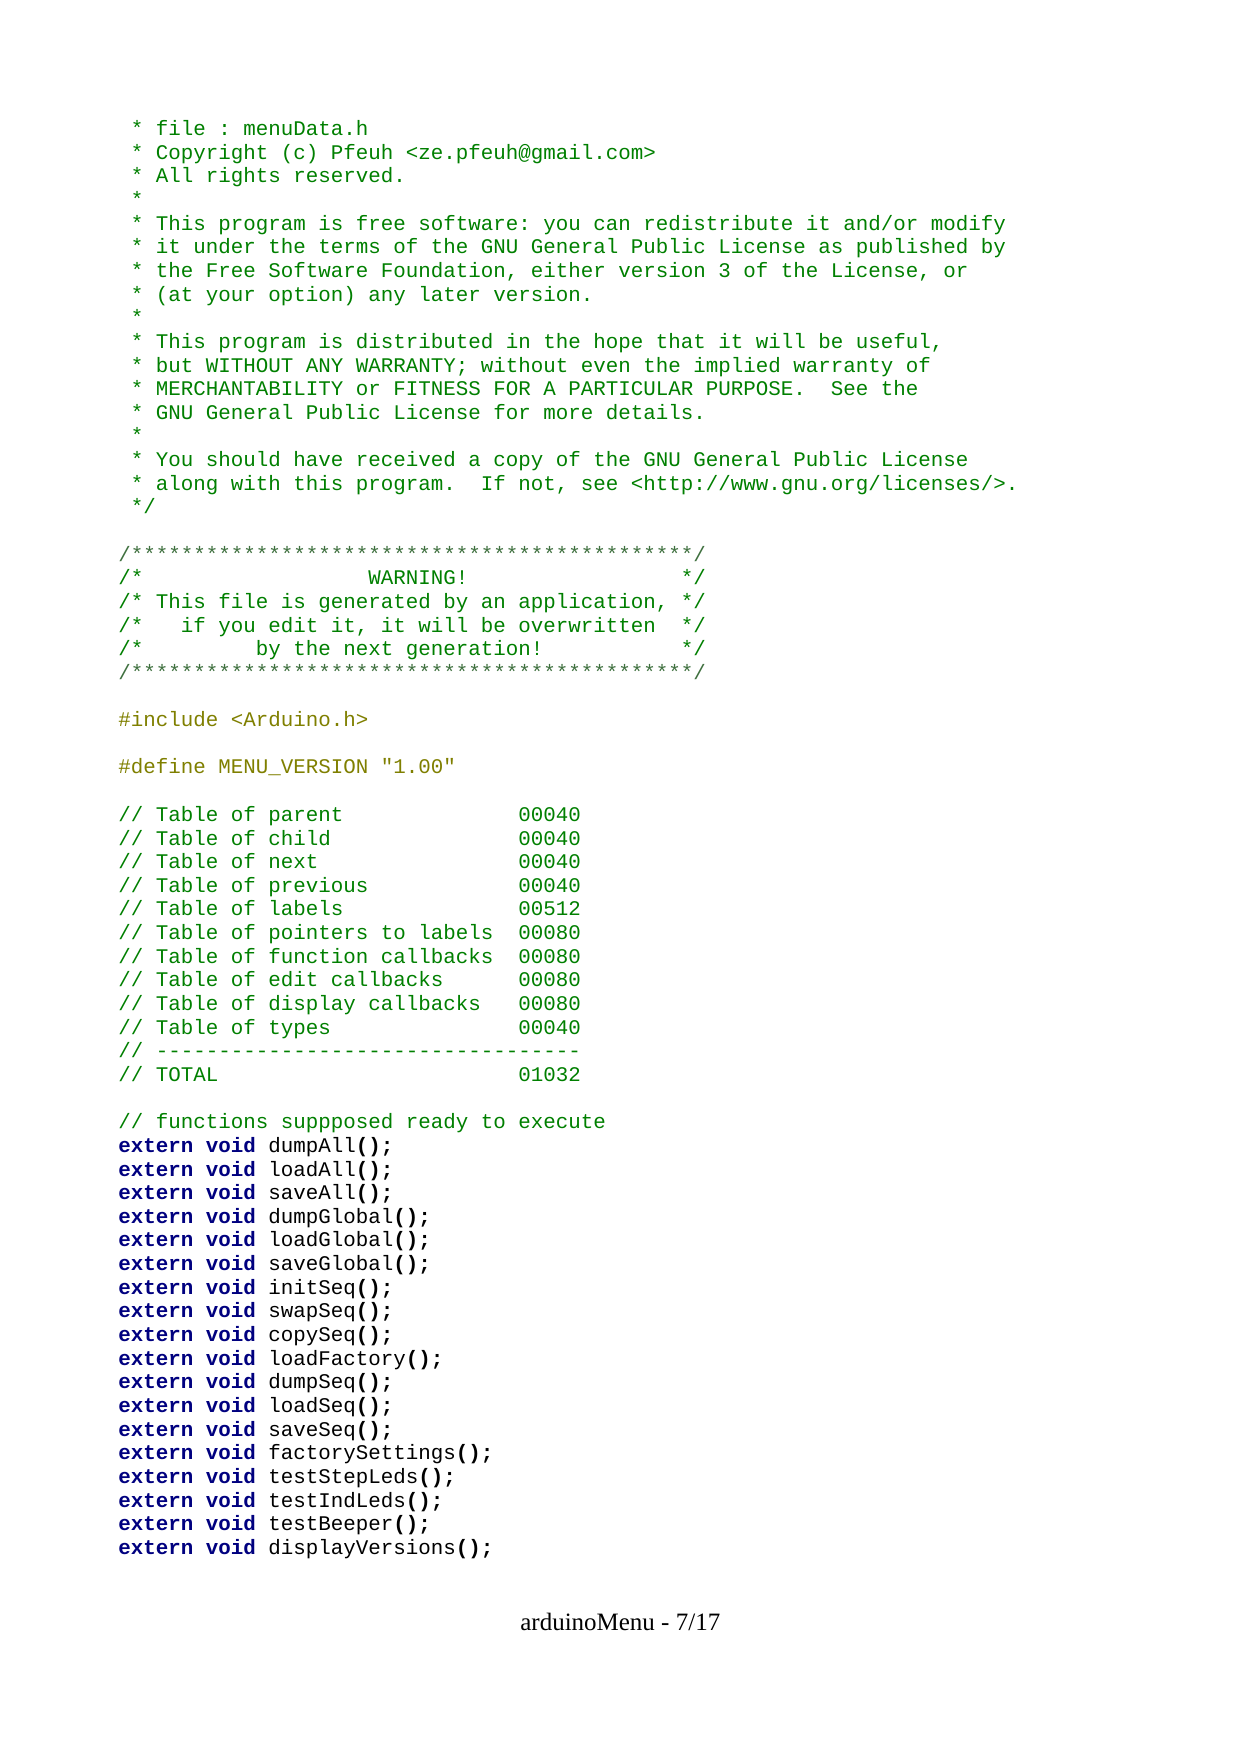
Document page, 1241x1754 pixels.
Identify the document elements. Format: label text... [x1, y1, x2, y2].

text * You should have received a copy of the GNU General Public License [118, 449, 1122, 473]
text * MERCHANTABILITY or FITNESS FOR A PARTICULAR PURPOSE. See the [118, 378, 1122, 402]
text // Table of next 00040 [118, 851, 1122, 875]
text extern void testIndLeds(); [118, 1489, 1122, 1513]
text * [118, 189, 1122, 213]
text /*********************************************/ [118, 544, 1122, 567]
text /* WARNING! */ [118, 567, 1122, 591]
text // Table of function callbacks 00080 [118, 946, 1122, 969]
text extern void testBeeper(); [118, 1513, 1122, 1537]
text extern void testStepLeds(); [118, 1466, 1122, 1489]
text */ [118, 496, 1122, 520]
text * file : menuData.h [118, 118, 1122, 142]
text #include <Arduino.h> [118, 709, 1122, 733]
text extern void saveAll(); [118, 1182, 1122, 1206]
text // Table of display callbacks 00080 [118, 993, 1122, 1017]
text extern void loadAll(); [118, 1158, 1122, 1182]
text * This program is free software: you can redistribute it and/or modify [118, 213, 1122, 236]
text * This program is distributed in the hope that it will be useful, [118, 331, 1122, 354]
text // Table of edit callbacks 00080 [118, 969, 1122, 993]
text /* This file is generated by an application, */ [118, 591, 1122, 615]
text extern void dumpAll(); [118, 1135, 1122, 1158]
text extern void factorySettings(); [118, 1442, 1122, 1466]
text extern void loadSeq(); [118, 1395, 1122, 1419]
text // Table of previous 00040 [118, 875, 1122, 898]
text // Table of pointers to labels 00080 [118, 922, 1122, 946]
text /* if you edit it, it will be overwritten */ [118, 615, 1122, 638]
text * [118, 426, 1122, 449]
text // functions suppposed ready to execute [118, 1111, 1122, 1135]
text * it under the terms of the GNU General Public License as published by [118, 236, 1122, 260]
text * along with this program. If not, see <http://www.gnu.org/licenses/>. [118, 473, 1122, 496]
text extern void dumpSeq(); [118, 1371, 1122, 1395]
text * Copyright (c) Pfeuh <ze.pfeuh@gmail.com> [118, 142, 1122, 165]
text extern void loadFactory(); [118, 1348, 1122, 1371]
text // Table of parent 00040 [118, 804, 1122, 827]
text extern void saveGlobal(); [118, 1253, 1122, 1277]
text // TOTAL 01032 [118, 1064, 1122, 1088]
text // Table of types 00040 [118, 1017, 1122, 1040]
text extern void swapSeq(); [118, 1300, 1122, 1324]
text extern void saveSeq(); [118, 1419, 1122, 1442]
text * (at your option) any later version. [118, 284, 1122, 307]
text extern void loadGlobal(); [118, 1229, 1122, 1253]
text * but WITHOUT ANY WARRANTY; without even the implied warranty of [118, 354, 1122, 378]
text * All rights reserved. [118, 165, 1122, 189]
text extern void dumpGlobal(); [118, 1206, 1122, 1229]
text * the Free Software Foundation, either version 3 of the License, or [118, 260, 1122, 284]
text #define MENU_VERSION "1.00" [118, 757, 1122, 780]
text extern void initSeq(); [118, 1277, 1122, 1300]
text // Table of labels 00512 [118, 898, 1122, 922]
text * [118, 307, 1122, 331]
text // Table of child 00040 [118, 827, 1122, 851]
text /* by the next generation! */ [118, 638, 1122, 662]
text /*********************************************/ [118, 662, 1122, 686]
text extern void copySeq(); [118, 1324, 1122, 1348]
text extern void displayVersions(); [118, 1537, 1122, 1561]
text * GNU General Public License for more details. [118, 402, 1122, 426]
text // ---------------------------------- [118, 1040, 1122, 1064]
